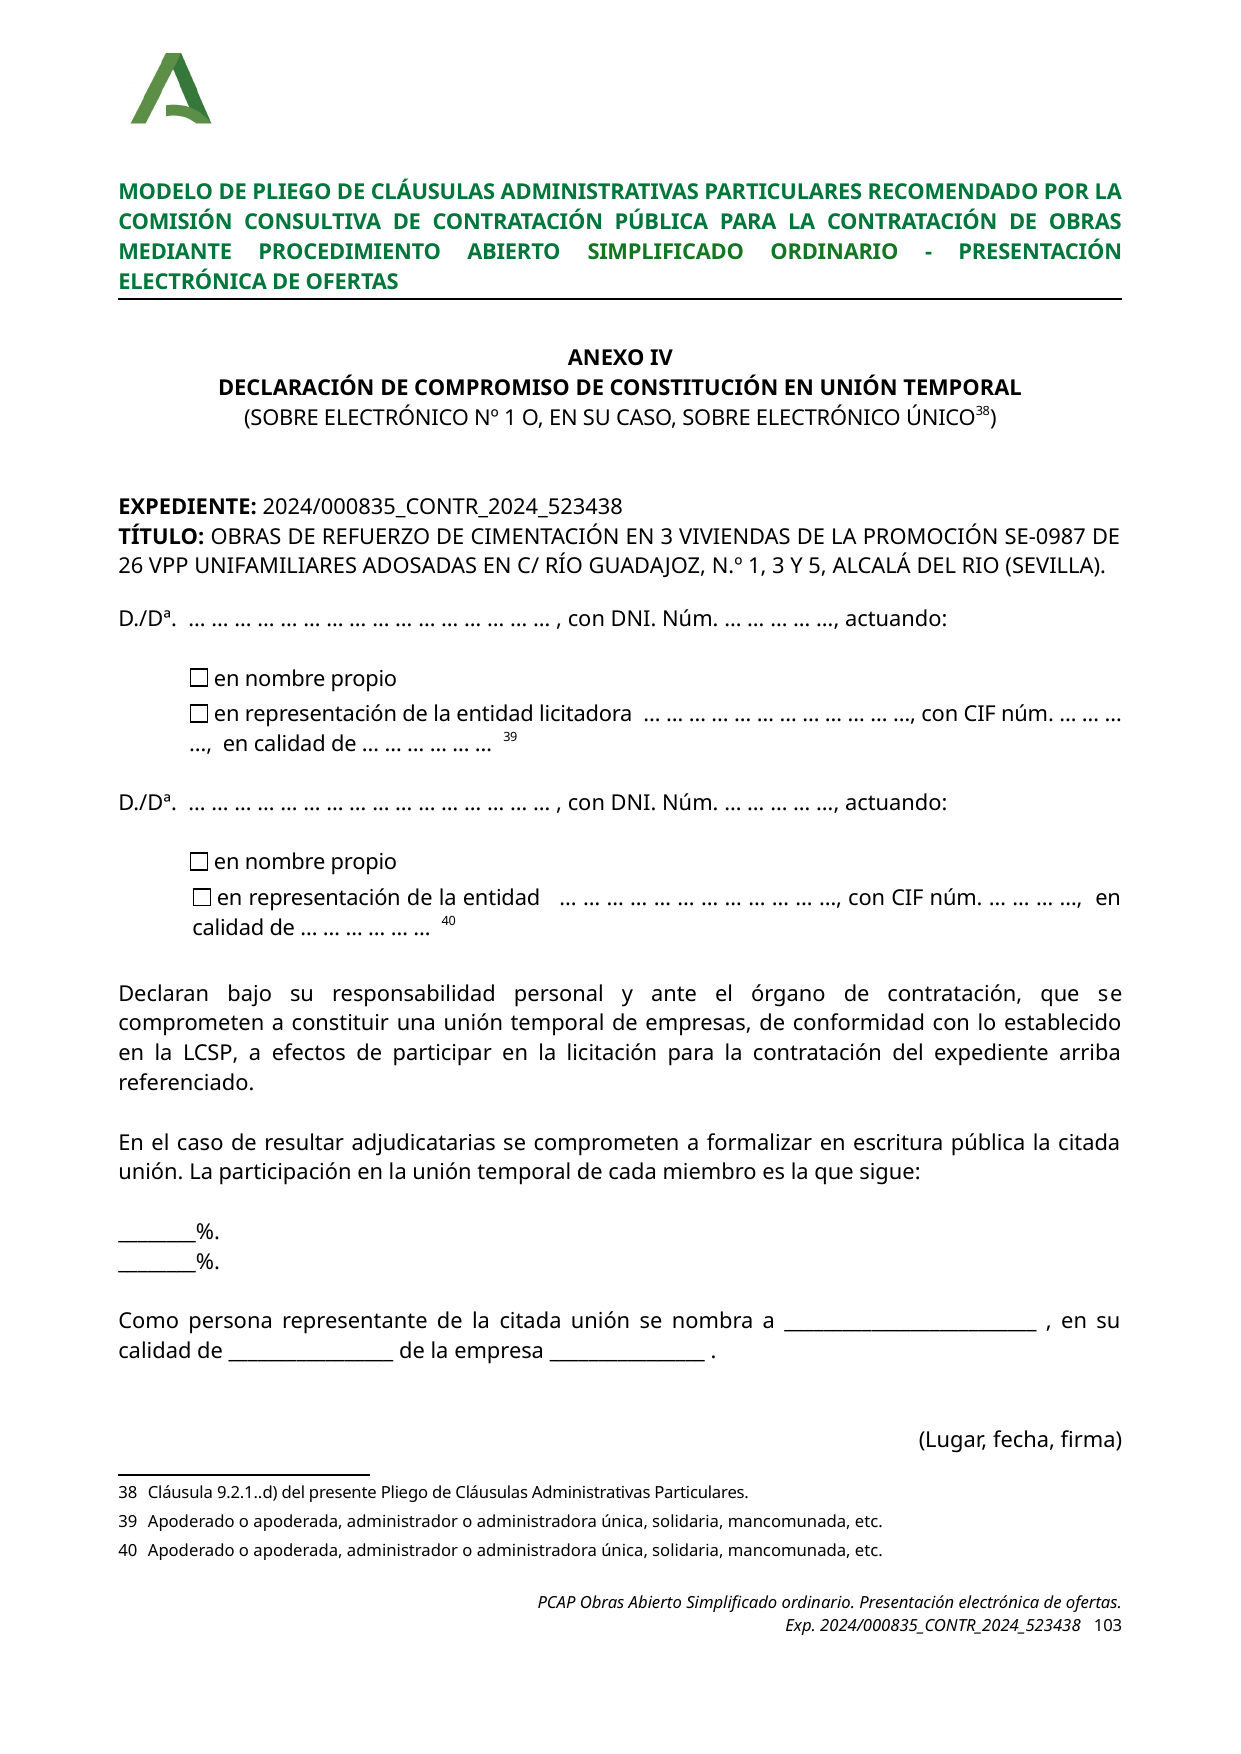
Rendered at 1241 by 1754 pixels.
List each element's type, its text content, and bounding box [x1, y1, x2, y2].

text en representación de la entidad licitadora … … … … … … … … … … … …, con CIF núm. … … … …, en calidad de … … … … … … [189, 698, 1122, 758]
text MODELO DE PLIEGO DE CLÁUSULAS ADMINISTRATIVAS PARTICULARES RECOMENDADO POR LA COMISIÓN CONSULTIVA DE CONTRATACIÓN PÚBLICA PARA LA CONTRATACIÓN DE OBRAS MEDIANTE PROCEDIMIENTO ABIERTO SIMPLIFICADO ORDINARIO - PRESENTACIÓN ELECTRÓNICA DE OFERTAS [118, 176, 1122, 298]
text Apoderado o apoderada, administrador o administradora única, solidaria, mancomunada, etc. [118, 1509, 1122, 1532]
text ANEXO IV [118, 342, 1122, 372]
text EXPEDIENTE: 2024/000835_CONTR_2024_523438 [118, 491, 1122, 521]
text en representación de la entidad … … … … … … … … … … … …, con CIF núm. … … … …, en calidad de … … … … … … [192, 882, 1122, 942]
text Apoderado o apoderada, administrador o administradora única, solidaria, mancomunada, etc. [118, 1538, 1122, 1561]
text Cláusula 9.2.1..d) del presente Pliego de Cláusulas Administrativas Particulares. [118, 1481, 1122, 1504]
text (SOBRE ELECTRÓNICO Nº 1 O, EN SU CASO, SOBRE ELECTRÓNICO ÚNICO) [118, 402, 1122, 431]
text TÍTULO: OBRAS DE REFUERZO DE CIMENTACIÓN EN 3 VIVIENDAS DE LA PROMOCIÓN SE-0987 DE 26 VPP UNIFAMILIARES ADOSADAS EN C/ RÍO GUADAJOZ, N.º 1, 3 Y 5, ALCALÁ DEL RIO (SEVILLA). [118, 521, 1122, 580]
text en nombre propio [189, 663, 1122, 692]
text En el caso de resultar adjudicatarias se comprometen a formalizar en escritura pública la citada unión. La participación en la unión temporal de cada miembro es la que sigue: [118, 1127, 1122, 1186]
text en nombre propio [189, 846, 1122, 876]
text (Lugar, fecha, firma) [118, 1424, 1122, 1454]
text D./Dª. … … … … … … … … … … … … … … … … , con DNI. Núm. … … … … …, actuando: [118, 603, 1122, 633]
picture [127, 48, 216, 128]
text Como persona representante de la citada unión se nombra a __________________________ , en su calidad de _________________ de la empresa ________________ . [118, 1305, 1122, 1365]
text D./Dª. … … … … … … … … … … … … … … … … , con DNI. Núm. … … … … …, actuando: [118, 787, 1122, 817]
text Declaran bajo su responsabilidad personal y ante el órgano de contratación, que se comprometen a constituir una unión temporal de empresas, de conformidad con lo establecido en la LCSP, a efectos de participar en la licitación para la contratación del expediente arriba referenciado. [118, 978, 1122, 1097]
text ________%. [118, 1246, 1122, 1276]
text DECLARACIÓN DE COMPROMISO DE CONSTITUCIÓN EN UNIÓN TEMPORAL [118, 372, 1122, 402]
text ________%. [118, 1216, 1122, 1246]
